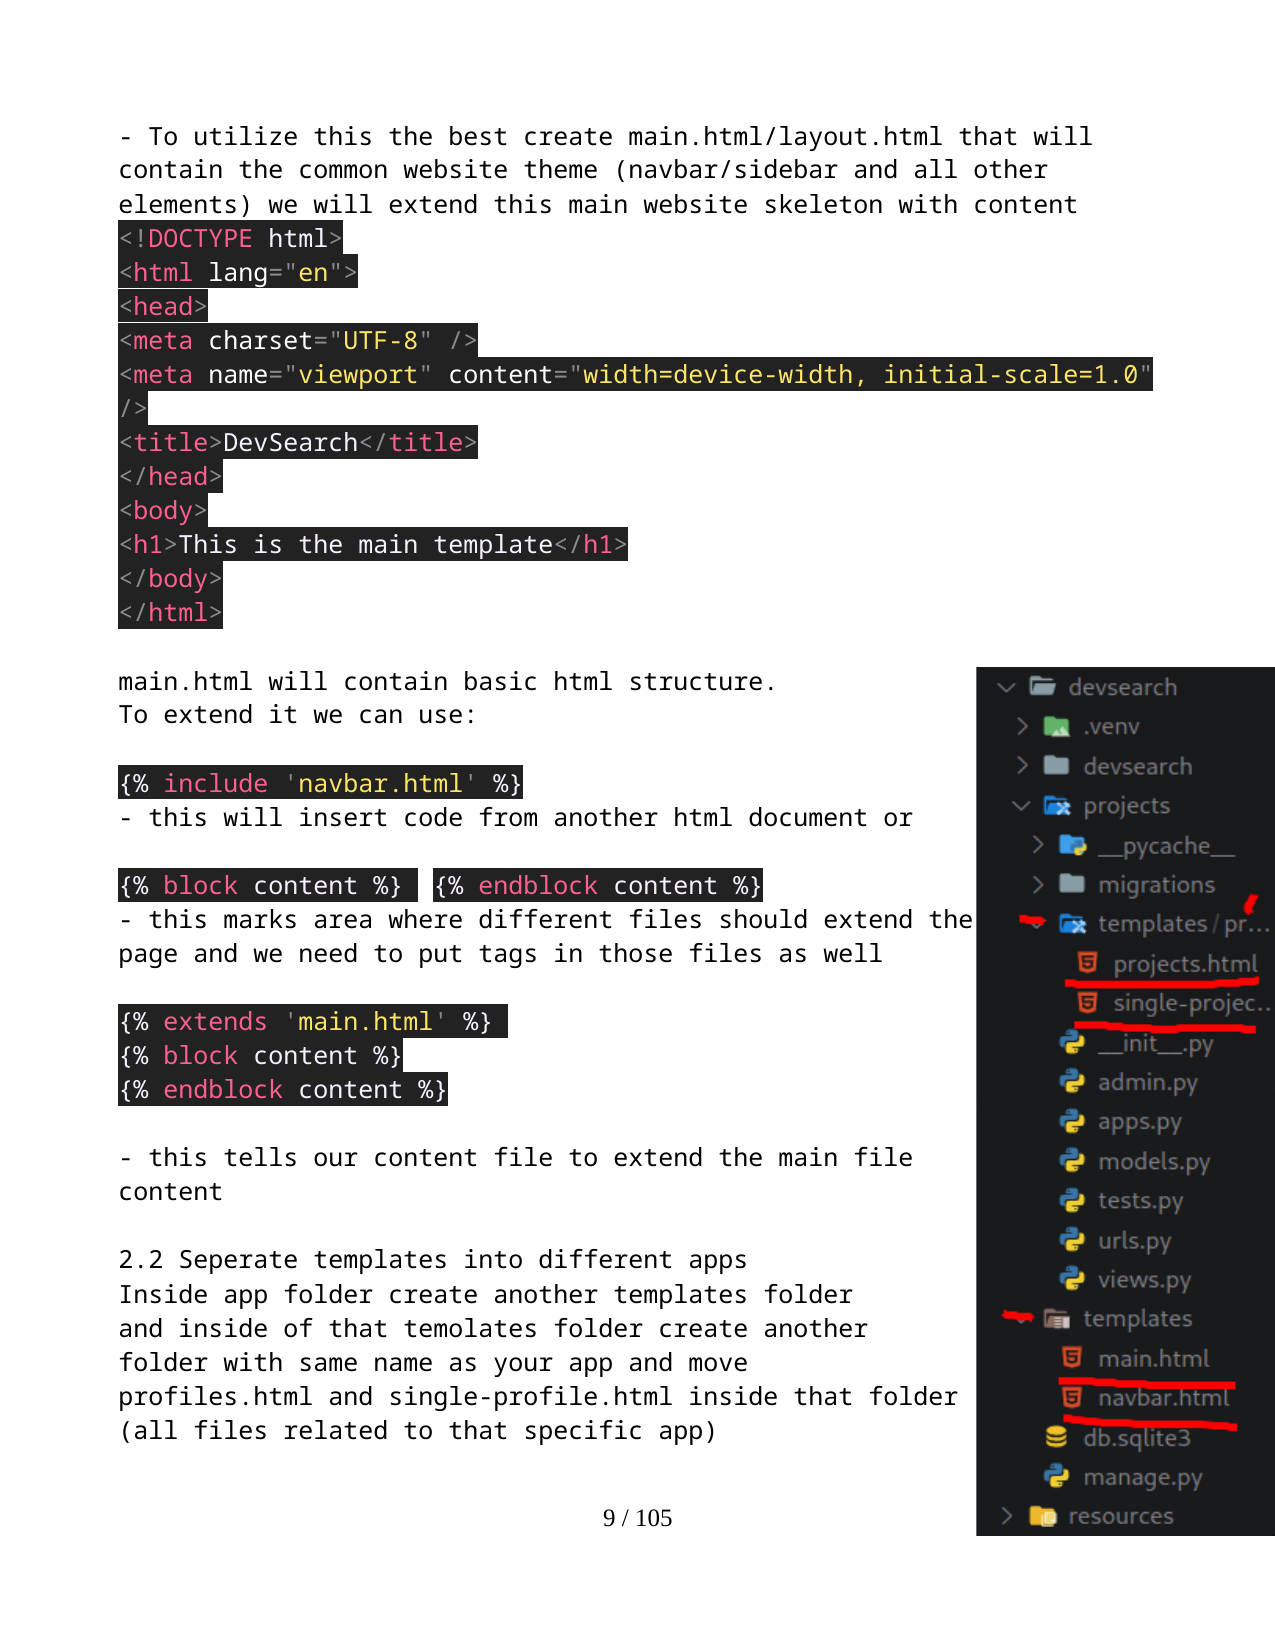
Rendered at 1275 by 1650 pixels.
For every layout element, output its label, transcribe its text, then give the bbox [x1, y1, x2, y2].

text <body> [118, 493, 1157, 527]
picture [976, 667, 1275, 1536]
text <h1>This is the main template</h1> [118, 527, 1157, 561]
text - this tells our content file to extend the main file content [118, 1140, 976, 1208]
text 2.2 Seperate templates into different apps [118, 1242, 976, 1276]
text {% include 'navbar.html' %} [118, 765, 976, 799]
text {% block content %} [118, 1038, 976, 1072]
text Inside app folder create another templates folder [118, 1276, 976, 1310]
text - this will insert code from another html document or [118, 799, 976, 833]
text folder with same name as your app and move [118, 1344, 976, 1378]
text </head> [118, 459, 1157, 493]
text </body> [118, 561, 1157, 595]
text <html lang="en"> [118, 254, 1157, 288]
text <title>DevSearch</title> [118, 425, 1157, 459]
text <meta charset="UTF-8" /> [118, 322, 1157, 357]
text - this marks area where different files should extend the page and we need to put tags in those files as well [118, 902, 976, 970]
text profiles.html and single-profile.html inside that folder [118, 1378, 976, 1412]
text {% extends 'main.html' %} [118, 1004, 976, 1038]
text (all files related to that specific app) [118, 1412, 976, 1447]
text main.html will contain basic html structure. [118, 663, 1157, 697]
text - To utilize this the best create main.html/layout.html that will contain the common website theme (navbar/sidebar and all other elements) we will extend this main website skeleton with content [118, 118, 1157, 220]
text {% block content %} {% endblock content %} [118, 867, 976, 902]
text <head> [118, 288, 1157, 322]
text and inside of that temolates folder create another [118, 1310, 976, 1344]
text <!DOCTYPE html> [118, 220, 1157, 254]
text </html> [118, 595, 1157, 629]
text {% endblock content %} [118, 1072, 976, 1106]
text To extend it we can use: [118, 697, 976, 731]
text <meta name="viewport" content="width=device-width, initial-scale=1.0" /> [118, 357, 1157, 425]
